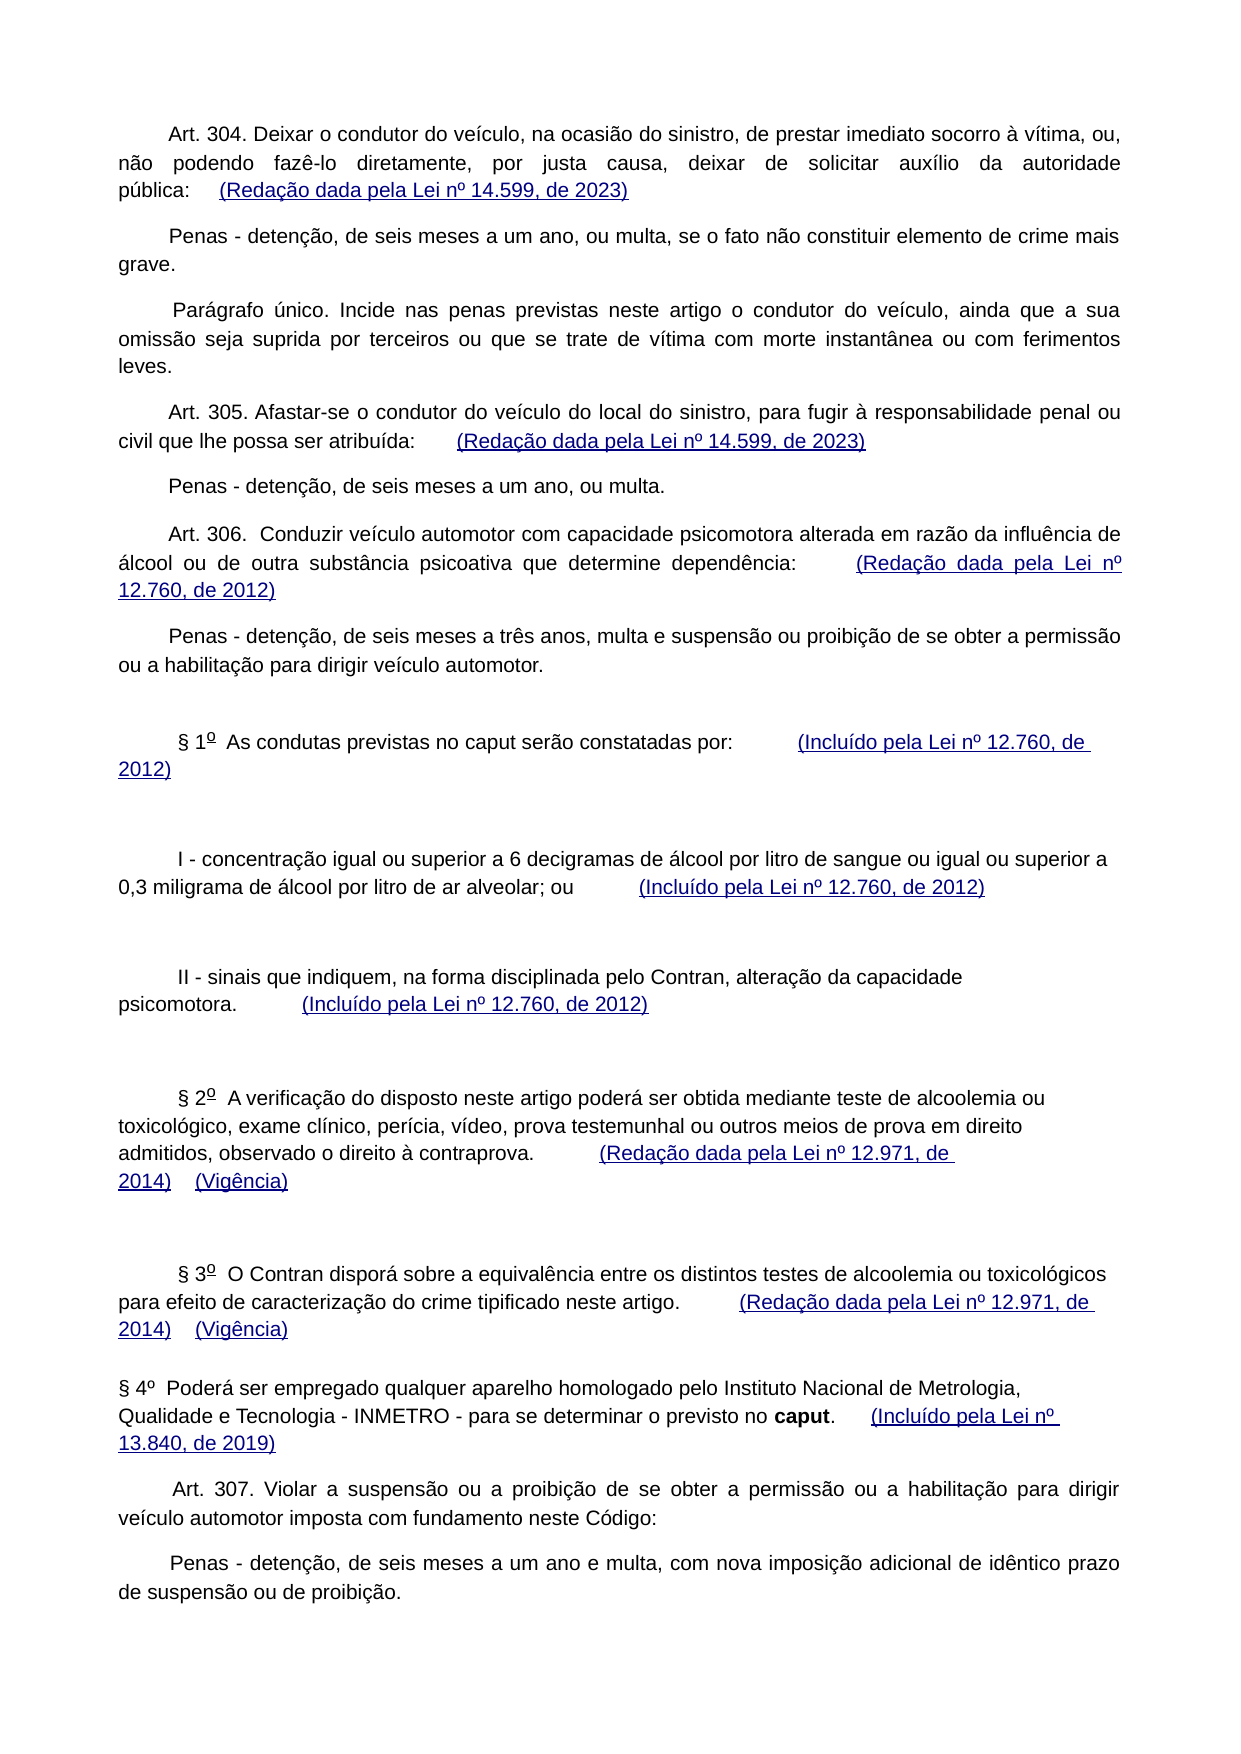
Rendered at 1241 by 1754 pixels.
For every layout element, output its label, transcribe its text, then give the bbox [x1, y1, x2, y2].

text § 3o O Contran disporá sobre a equivalência entre os distintos testes de alcoolemia ou toxicológicos para efeito de caracterização do crime tipificado neste artigo. (Redação dada pela Lei nº 12.971, de 2014) (Vigência) [118, 1258, 1122, 1341]
text Penas - detenção, de seis meses a três anos, multa e suspensão ou proibição de se obter a permissão ou a habilitação para dirigir veículo automotor. [118, 620, 1122, 676]
text Penas - detenção, de seis meses a um ano e multa, com nova imposição adicional de idêntico prazo de suspensão ou de proibição. [118, 1547, 1122, 1604]
text § 4º Poderá ser empregado qualquer aparelho homologado pelo Instituto Nacional de Metrologia, Qualidade e Tecnologia - INMETRO - para se determinar o previsto no caput. (Incluído pela Lei nº 13.840, de 2019) [118, 1376, 1122, 1455]
text Art. 306. Conduzir veículo automotor com capacidade psicomotora alterada em razão da influência de álcool ou de outra substância psicoativa que determine dependência: (Redação dada pela Lei nº 12.760, de 2012) [118, 518, 1122, 602]
text § 2o A verificação do disposto neste artigo poderá ser obtida mediante teste de alcoolemia ou toxicológico, exame clínico, perícia, vídeo, prova testemunhal ou outros meios de prova em direito admitidos, observado o direito à contraprova. (Redação dada pela Lei nº 12.971, de 2014) (Vigência) [118, 1082, 1122, 1192]
text I - concentração igual ou superior a 6 decigramas de álcool por litro de sangue ou igual ou superior a 0,3 miligrama de álcool por litro de ar alveolar; ou (Incluído pela Lei nº 12.760, de 2012) [118, 847, 1122, 898]
text Parágrafo único. Incide nas penas previstas neste artigo o condutor do veículo, ainda que a sua omissão seja suprida por terceiros ou que se trate de vítima com morte instantânea ou com ferimentos leves. [118, 294, 1122, 378]
text II - sinais que indiquem, na forma disciplinada pelo Contran, alteração da capacidade psicomotora. (Incluído pela Lei nº 12.760, de 2012) [118, 964, 1122, 1016]
text Penas - detenção, de seis meses a um ano, ou multa, se o fato não constituir elemento de crime mais grave. [118, 220, 1122, 276]
text Penas - detenção, de seis meses a um ano, ou multa. [118, 471, 1122, 499]
text § 1o As condutas previstas no caput serão constatadas por: (Incluído pela Lei nº 12.760, de 2012) [118, 726, 1122, 781]
text Art. 305. Afastar-se o condutor do veículo do local do sinistro, para fugir à responsabilidade penal ou civil que lhe possa ser atribuída: (Redação dada pela Lei nº 14.599, de 2023) [118, 396, 1122, 452]
text Art. 307. Violar a suspensão ou a proibição de se obter a permissão ou a habilitação para dirigir veículo automotor imposta com fundamento neste Código: [118, 1473, 1122, 1529]
text Art. 304. Deixar o condutor do veículo, na ocasião do sinistro, de prestar imediato socorro à vítima, ou, não podendo fazê-lo diretamente, por justa causa, deixar de solicitar auxílio da autoridade pública: (Redação dada pela Lei nº 14.599, de 2023) [118, 118, 1122, 202]
